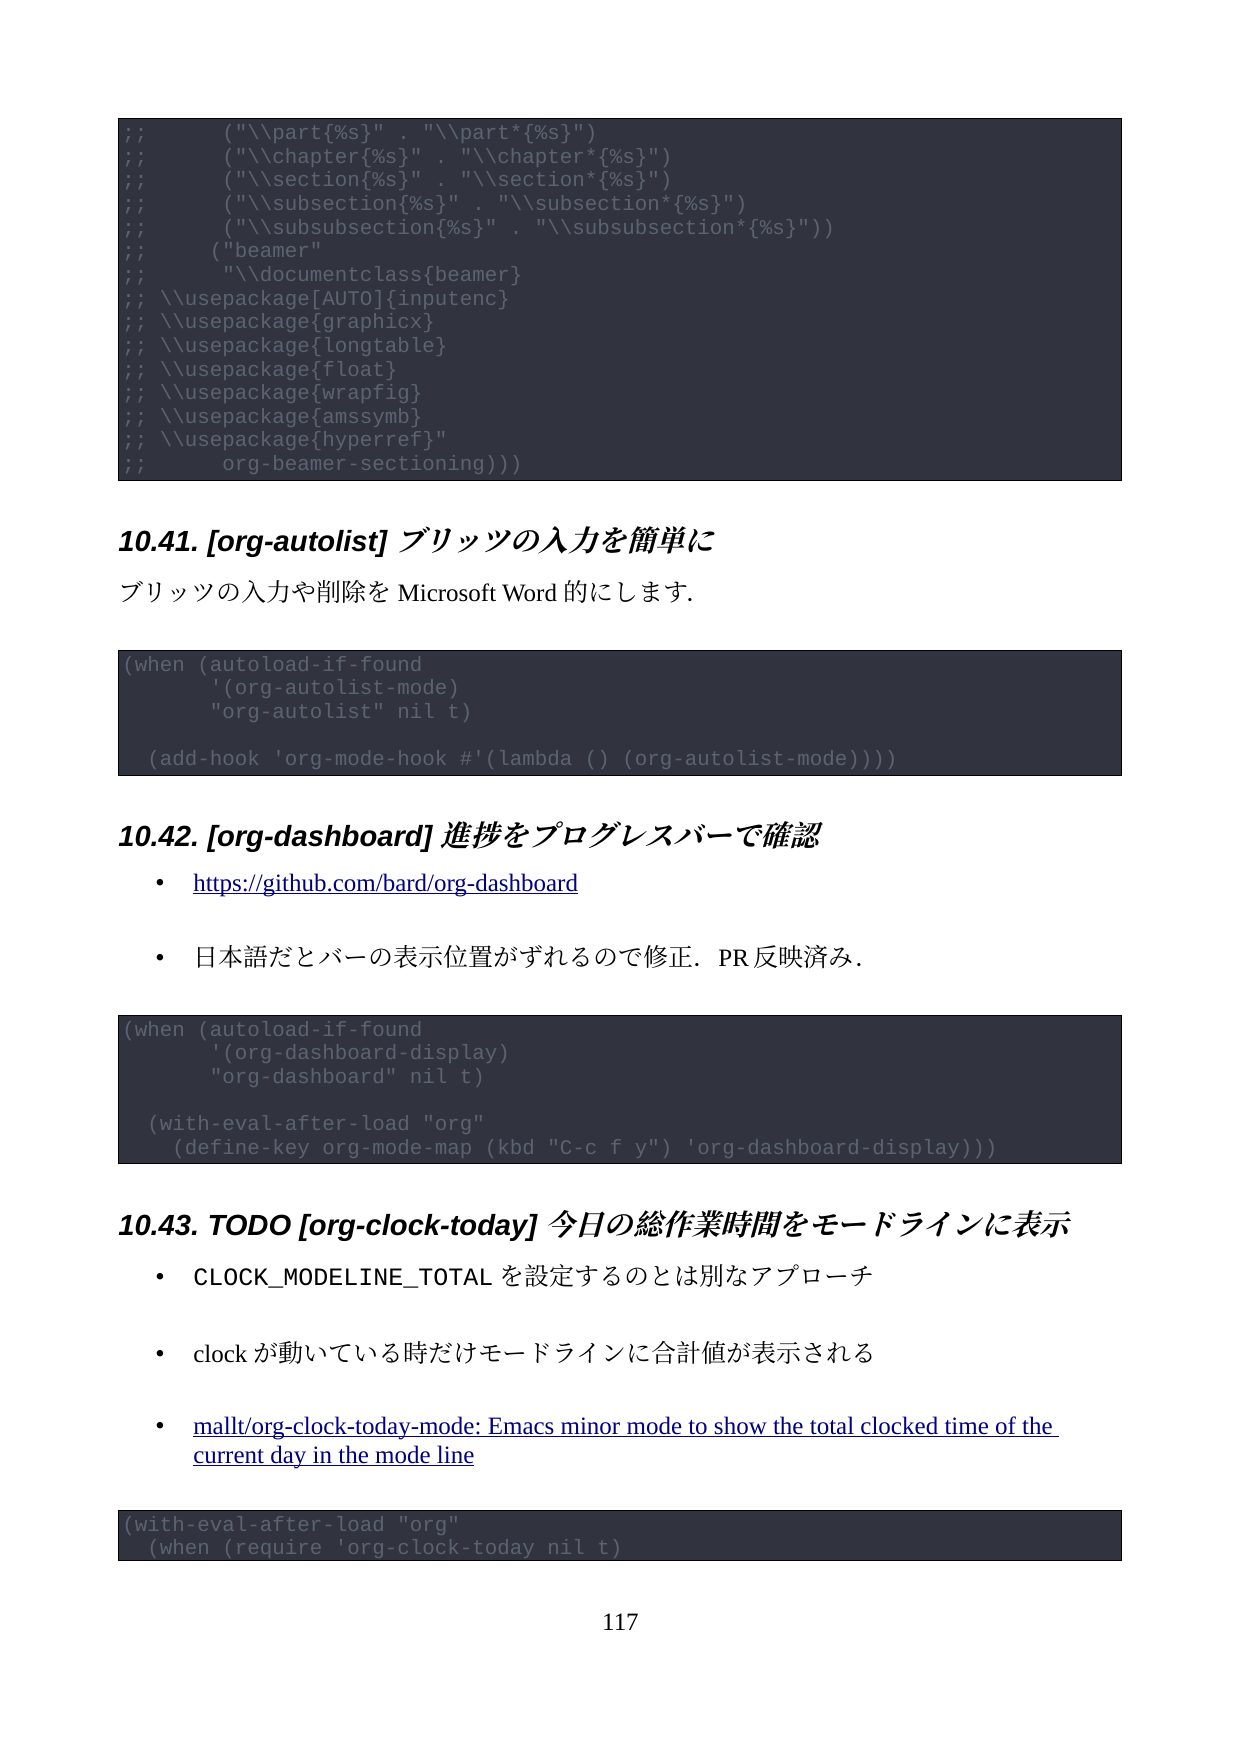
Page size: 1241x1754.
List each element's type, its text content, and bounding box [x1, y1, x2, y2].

text ;; ("\\section{%s}" . "\\section*{%s}") [119, 165, 1121, 189]
list https://github.com/bard/org-dashboard [156, 868, 1122, 925]
subtitle [org-dashboard] 進捗をプログレスバーで確認 [118, 813, 1122, 855]
text ;; \\usepackage[AUTO]{inputenc} [119, 284, 1121, 307]
list mallt/org-clock-today-mode: Emacs minor mode to show the total clocked time of the current day in the mode line [156, 1411, 1122, 1497]
text ;; \\usepackage{graphicx} [119, 307, 1121, 331]
text ;; \\usepackage{hyperref}" [119, 426, 1121, 449]
list clock が動いている時だけモードラインに合計値が表示される [156, 1334, 1122, 1398]
text (define-key org-mode-map (kbd "C-c f y") 'org-dashboard-display))) [119, 1133, 1121, 1163]
text ;; \\usepackage{wrapfig} [119, 378, 1121, 402]
subtitle [org-autolist] ブリッツの入力を簡単に [118, 518, 1122, 560]
text (add-hook 'org-mode-hook #'(lambda () (org-autolist-mode)))) [119, 744, 1121, 775]
text (with-eval-after-load "org" [119, 1109, 1121, 1133]
text (when (autoload-if-found [119, 1016, 1121, 1038]
text ブリッツの入力や削除を Microsoft Word 的にします． [118, 572, 1122, 637]
text ;; org-beamer-sectioning))) [119, 449, 1121, 480]
text '(org-autolist-mode) [119, 673, 1121, 697]
text "org-autolist" nil t) [119, 697, 1121, 721]
text ;; ("beamer" [119, 236, 1121, 260]
text (when (require 'org-clock-today nil t) [119, 1533, 1121, 1560]
text '(org-dashboard-display) [119, 1038, 1121, 1062]
text ;; ("\\subsection{%s}" . "\\subsection*{%s}") [119, 189, 1121, 213]
text ;; \\usepackage{longtable} [119, 331, 1121, 354]
text ;; ("\\part{%s}" . "\\part*{%s}") [119, 119, 1121, 142]
list 日本語だとバーの表示位置がずれるので修正．PR反映済み． [156, 938, 1122, 1002]
text ;; \\usepackage{float} [119, 354, 1121, 378]
text ;; ("\\chapter{%s}" . "\\chapter*{%s}") [119, 142, 1121, 165]
list CLOCK_MODELINE_TOTAL を設定するのとは別なアプローチ [156, 1256, 1122, 1321]
text ;; "\\documentclass{beamer} [119, 260, 1121, 284]
text ;; \\usepackage{amssymb} [119, 402, 1121, 426]
text (with-eval-after-load "org" [119, 1511, 1121, 1533]
subtitle TODO [org-clock-today] 今日の総作業時間をモードラインに表示 [118, 1202, 1122, 1244]
text ;; ("\\subsubsection{%s}" . "\\subsubsection*{%s}")) [119, 213, 1121, 236]
text "org-dashboard" nil t) [119, 1062, 1121, 1086]
text (when (autoload-if-found [119, 651, 1121, 673]
